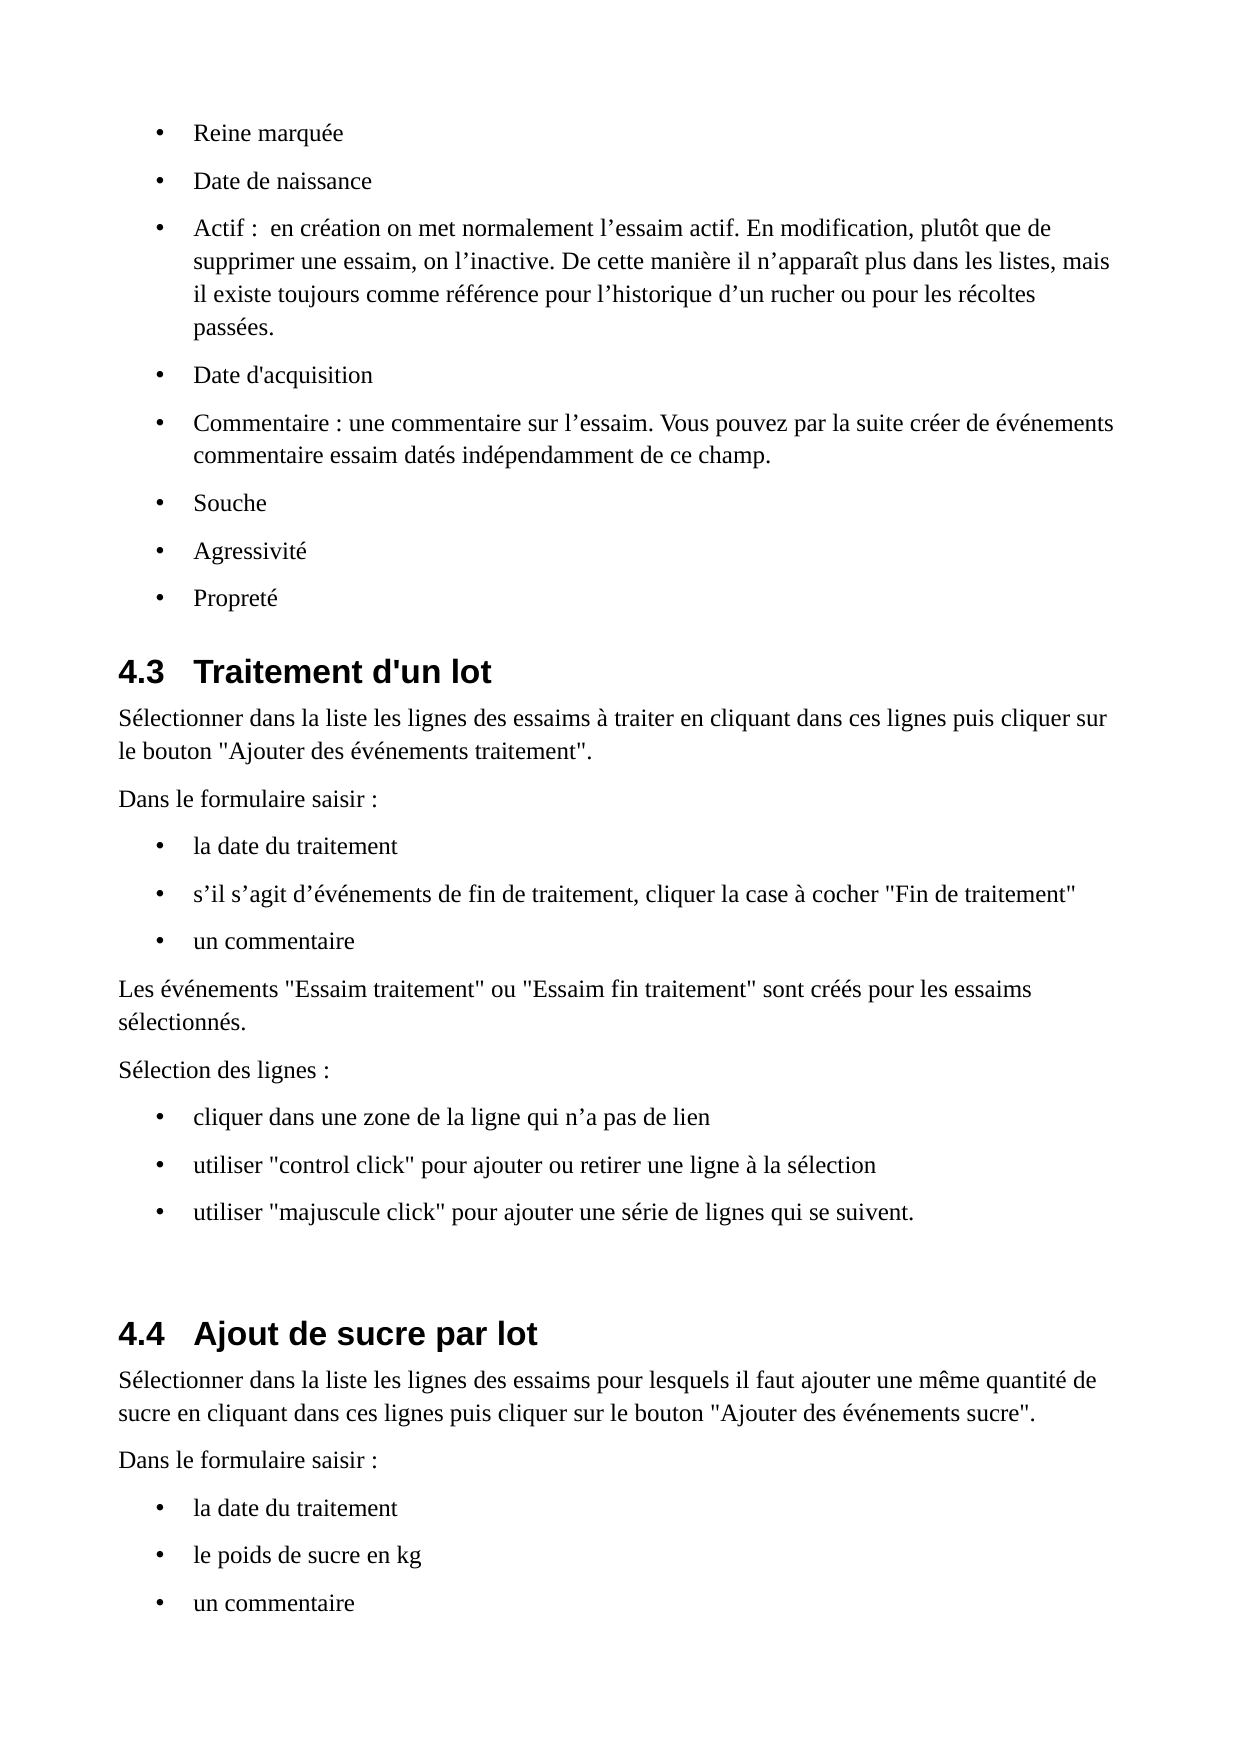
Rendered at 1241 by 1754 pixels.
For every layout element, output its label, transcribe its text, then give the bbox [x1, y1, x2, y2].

list cliquer dans une zone de la ligne qui n’a pas de lien [156, 1102, 1122, 1131]
list la date du traitement [156, 1493, 1122, 1522]
text Dans le formulaire saisir : [118, 784, 1122, 812]
list utiliser "control click" pour ajouter ou retirer une ligne à la sélection [156, 1150, 1122, 1179]
list s’il s’agit d’événements de fin de traitement, cliquer la case à cocher "Fin de traitement" [156, 879, 1122, 908]
list Commentaire : une commentaire sur l’essaim. Vous pouvez par la suite créer de événements commentaire essaim datés indépendamment de ce champ. [156, 408, 1122, 469]
list Propreté [156, 583, 1122, 612]
subtitle Ajout de sucre par lot [118, 1313, 1122, 1352]
list Agressivité [156, 536, 1122, 564]
text Sélection des lignes : [118, 1055, 1122, 1083]
list Reine marquée [156, 118, 1122, 147]
list un commentaire [156, 926, 1122, 955]
list la date du traitement [156, 831, 1122, 860]
list Date d'acquisition [156, 360, 1122, 389]
list Souche [156, 488, 1122, 517]
list Date de naissance [156, 166, 1122, 194]
subtitle Traitement d'un lot [118, 652, 1122, 691]
text Sélectionner dans la liste les lignes des essaims pour lesquels il faut ajouter une même quantité de sucre en cliquant dans ces lignes puis cliquer sur le bouton "Ajouter des événements sucre". [118, 1365, 1122, 1426]
list Actif : en création on met normalement l’essaim actif. En modification, plutôt que de supprimer une essaim, on l’inactive. De cette manière il n’apparaît plus dans les listes, mais il existe toujours comme référence pour l’historique d’un rucher ou pour les récoltes passées. [156, 213, 1122, 341]
list un commentaire [156, 1588, 1122, 1617]
list le poids de sucre en kg [156, 1541, 1122, 1569]
text Les événements "Essaim traitement" ou "Essaim fin traitement" sont créés pour les essaims sélectionnés. [118, 974, 1122, 1036]
text Dans le formulaire saisir : [118, 1445, 1122, 1474]
list utiliser "majuscule click" pour ajouter une série de lignes qui se suivent. [156, 1197, 1122, 1226]
text Sélectionner dans la liste les lignes des essaims à traiter en cliquant dans ces lignes puis cliquer sur le bouton "Ajouter des événements traitement". [118, 703, 1122, 765]
